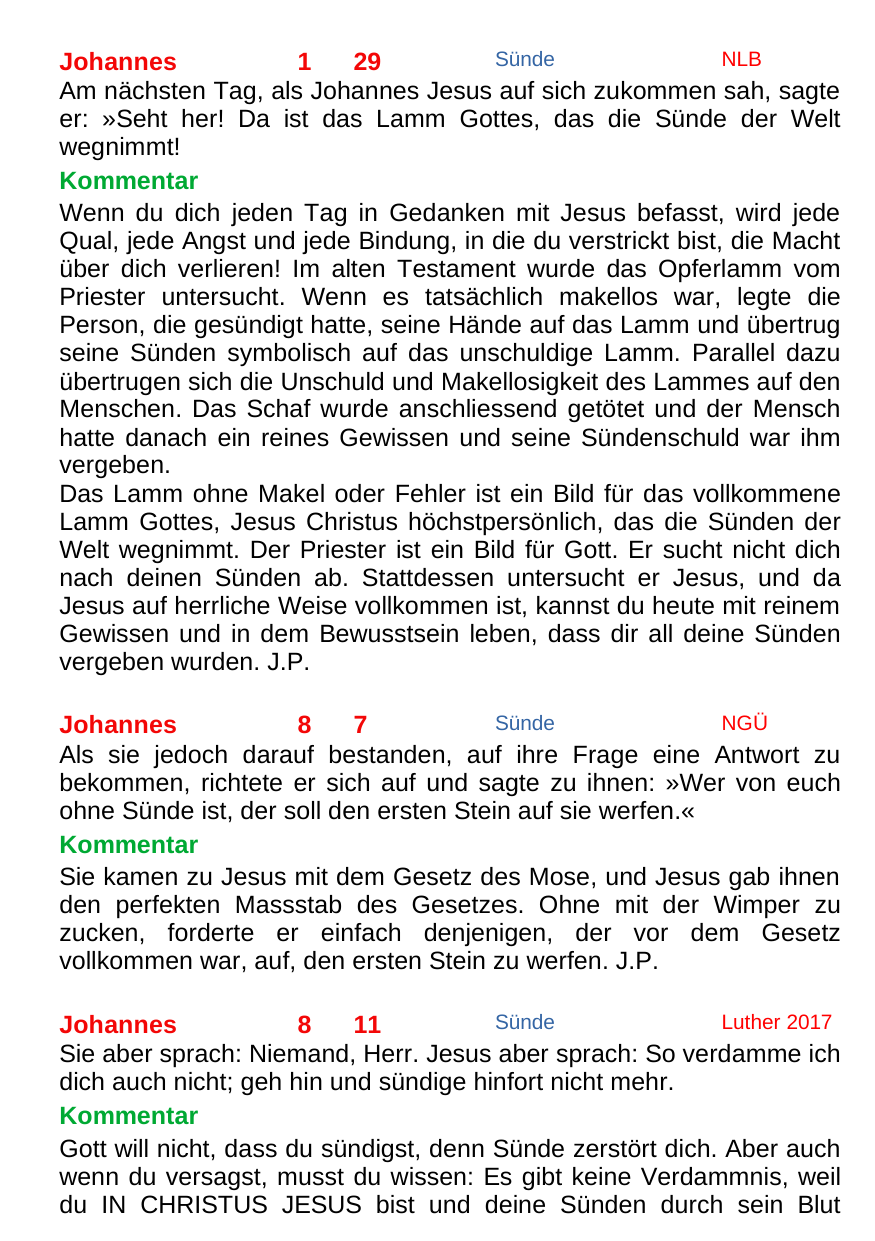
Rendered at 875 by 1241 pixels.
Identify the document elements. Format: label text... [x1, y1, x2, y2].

table_cell [427, 1102, 495, 1132]
table_cell Luther 2017 [721, 1011, 844, 1040]
table_cell [427, 1011, 495, 1040]
table_cell 29 [353, 48, 427, 77]
table_cell [59, 676, 844, 711]
table_cell Sünde [495, 1011, 677, 1040]
table_cell Kommentar [59, 1102, 206, 1132]
table_cell [353, 167, 427, 196]
table_cell Am nächsten Tag, als Johannes Jesus auf sich zukommen sah, sagte er: »Seht her! Da ist das Lamm Gottes, das die Sünde der Welt wegnimmt! [59, 77, 842, 161]
table_cell [677, 711, 721, 741]
table_cell 8 [298, 1011, 342, 1040]
table_cell [59, 161, 844, 167]
table_cell [353, 831, 427, 860]
table_cell Johannes [59, 711, 297, 741]
table_cell [342, 48, 353, 77]
table_cell 1 [298, 48, 342, 77]
table_cell Wenn du dich jeden Tag in Gedanken mit Jesus befasst, wird jede Qual, jede Angst und jede Bindung, in die du verstrickt bist, die Macht über dich verlieren! Im alten Testament wurde das Opferlamm vom Priester untersucht. Wenn es tatsächlich makellos war, legte die Person, die gesündigt hatte, seine Hände auf das Lamm und übertrug seine Sünden symbolisch auf das unschuldige Lamm. Parallel dazu übertrugen sich die Unschuld und Makellosigkeit des Lammes auf den Menschen. Das Schaf wurde anschliessend getötet und der Mensch hatte danach ein reines Gewissen und seine Sündenschuld war ihm vergeben. Das Lamm ohne Makel oder Fehler ist ein Bild für das vollkommene Lamm Gottes, Jesus Christus höchstpersönlich, das die Sünden der Welt wegnimmt. Der Priester ist ein Bild für Gott. Er sucht nicht dich nach deinen Sünden ab. Stattdessen untersucht er Jesus, und da Jesus auf herrliche Weise vollkommen ist, kannst du heute mit reinem Gewissen und in dem Bewusstsein leben, dass dir all deine Sünden vergeben wurden. J.P. [59, 199, 842, 676]
table_cell [59, 1096, 844, 1102]
table_cell 7 [353, 711, 427, 741]
table_cell [677, 167, 721, 196]
table_cell NGÜ [721, 711, 844, 741]
table_cell [206, 831, 297, 860]
table_cell [342, 167, 353, 196]
table_cell [59, 825, 844, 831]
table_cell NLB [721, 48, 844, 77]
table_cell [342, 711, 353, 741]
table_cell [427, 48, 495, 77]
table_cell [206, 167, 297, 196]
table_cell Kommentar [59, 831, 206, 860]
table_cell [721, 831, 842, 860]
table_cell [342, 1011, 353, 1040]
table_cell [298, 1102, 342, 1132]
table_cell [495, 167, 677, 196]
table_cell [298, 831, 342, 860]
table_cell Johannes [59, 1011, 297, 1040]
table_cell [495, 1102, 677, 1132]
table_cell Sünde [495, 711, 677, 741]
table_cell [677, 1102, 721, 1132]
table_cell 11 [353, 1011, 427, 1040]
table_cell [427, 831, 495, 860]
table_cell [495, 831, 677, 860]
table_cell Sünde [495, 48, 677, 77]
table_cell [677, 831, 721, 860]
table_cell Kommentar [59, 167, 206, 196]
table_cell Sie kamen zu Jesus mit dem Gesetz des Mose, und Jesus gab ihnen den perfekten Massstab des Gesetzes. Ohne mit der Wimper zu zucken, forderte er einfach denjenigen, der vor dem Gesetz vollkommen war, auf, den ersten Stein zu werfen. J.P. [59, 863, 842, 975]
table_cell Sie aber sprach: Niemand, Herr. Jesus aber sprach: So verdamme ich dich auch nicht; geh hin und sündige hinfort nicht mehr. [59, 1040, 842, 1096]
table_cell [721, 1102, 842, 1132]
table_cell [342, 1102, 353, 1132]
table_cell [427, 711, 495, 741]
table_cell [353, 1102, 427, 1132]
table_cell [677, 48, 721, 77]
table_cell [427, 167, 495, 196]
table_cell [59, 12, 844, 47]
table_cell Gott will nicht, dass du sündigst, denn Sünde zerstört dich. Aber auch wenn du versagst, musst du wissen: Es gibt keine Verdammnis, weil du IN CHRISTUS JESUS bist und deine Sünden durch sein Blut [59, 1135, 842, 1219]
table_cell Als sie jedoch darauf bestanden, auf ihre Frage eine Antwort zu bekommen, richtete er sich auf und sagte zu ihnen: »Wer von euch ohne Sünde ist, der soll den ersten Stein auf sie werfen.« [59, 741, 842, 825]
table_cell [677, 1011, 721, 1040]
table_cell [721, 167, 842, 196]
table_cell 8 [298, 711, 342, 741]
table_cell [298, 167, 342, 196]
table_cell [59, 975, 844, 1011]
table_cell Johannes [59, 48, 297, 77]
table_cell [342, 831, 353, 860]
table_cell [206, 1102, 297, 1132]
